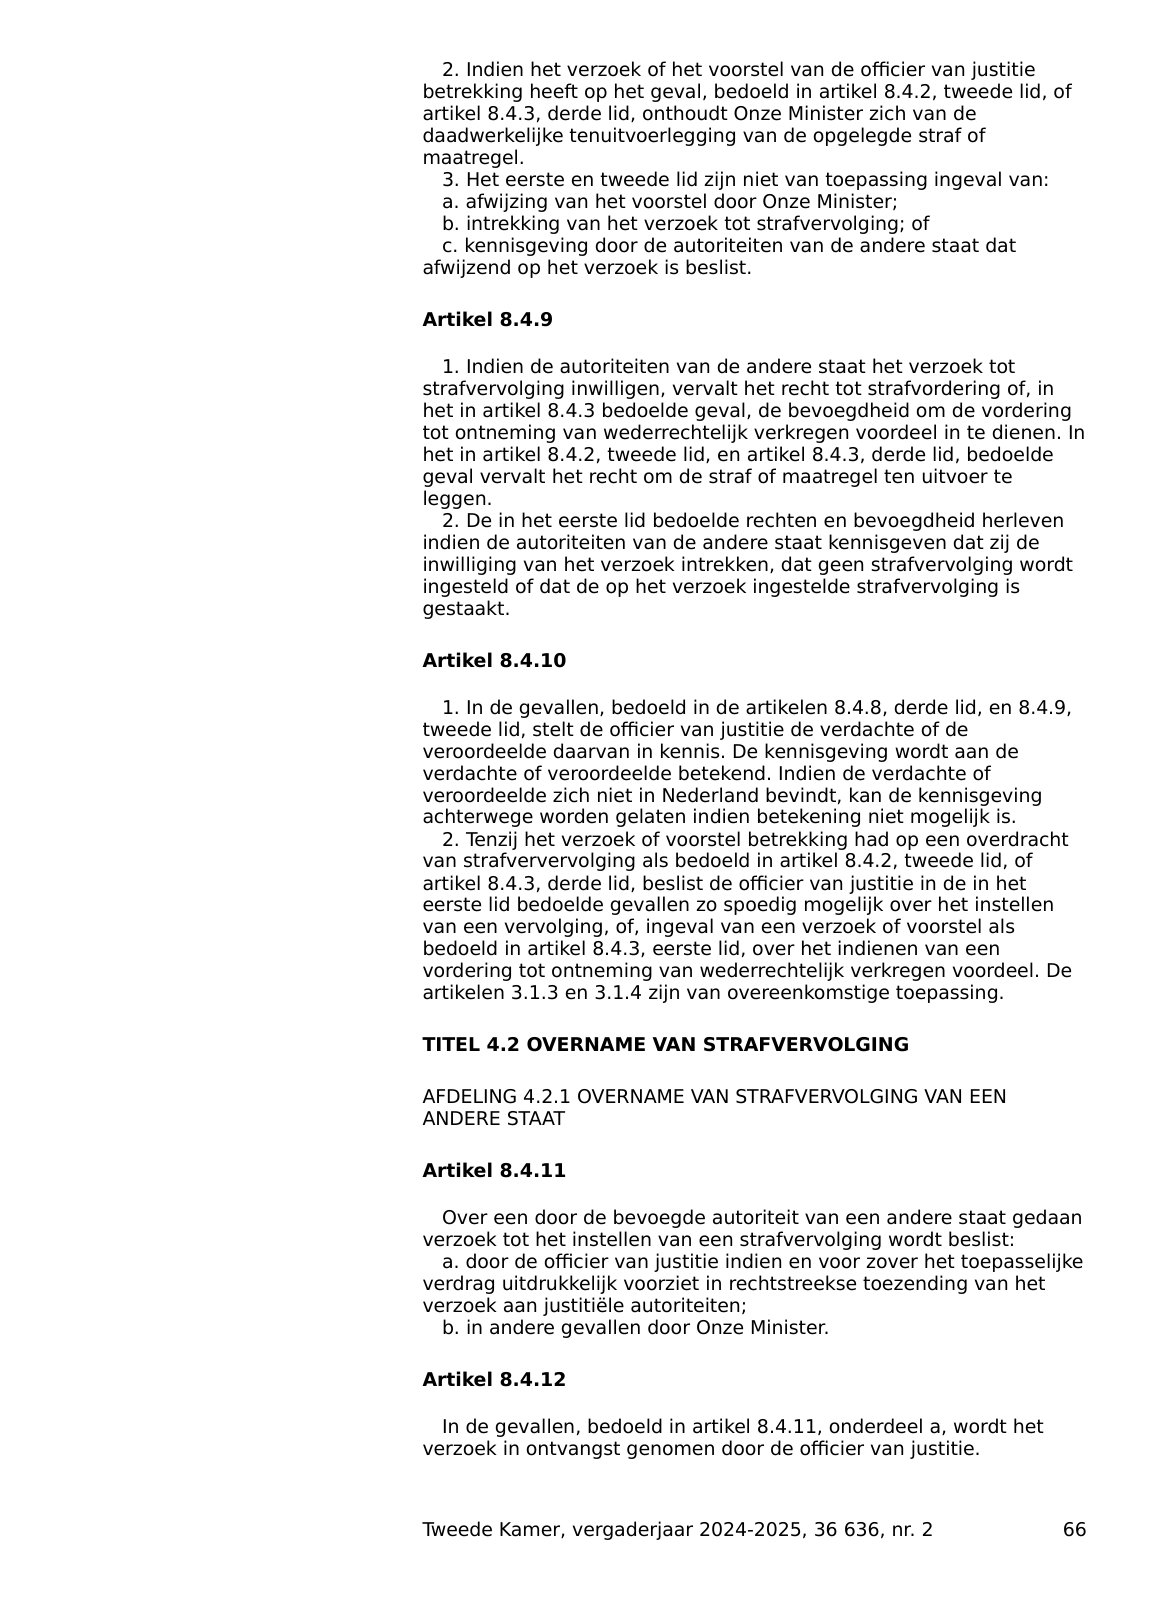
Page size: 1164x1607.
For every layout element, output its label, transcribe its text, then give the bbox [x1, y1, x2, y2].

text 2. De in het eerste lid bedoelde rechten en bevoegdheid herleven indien de autoriteiten van de andere staat kennisgeven dat zij de inwilliging van het verzoek intrekken, dat geen strafvervolging wordt ingesteld of dat de op het verzoek ingestelde strafvervolging is gestaakt. [422, 510, 1087, 619]
subtitle TITEL 4.2 OVERNAME VAN STRAFVERVOLGING [422, 1034, 1087, 1056]
text a. door de officier van justitie indien en voor zover het toepasselijke verdrag uitdrukkelijk voorziet in rechtstreekse toezending van het verzoek aan justitiële autoriteiten; [422, 1251, 1087, 1317]
subtitle Artikel 8.4.11 [422, 1160, 1087, 1182]
subtitle Artikel 8.4.9 [422, 309, 1087, 331]
text 1. Indien de autoriteiten van de andere staat het verzoek tot strafvervolging inwilligen, vervalt het recht tot strafvordering of, in het in artikel 8.4.3 bedoelde geval, de bevoegdheid om de vordering tot ontneming van wederrechtelijk verkregen voordeel in te dienen. In het in artikel 8.4.2, tweede lid, en artikel 8.4.3, derde lid, bedoelde geval vervalt het recht om de straf of maatregel ten uitvoer te leggen. [422, 356, 1087, 510]
text 2. Tenzij het verzoek of voorstel betrekking had op een overdracht van strafververvolging als bedoeld in artikel 8.4.2, tweede lid, of artikel 8.4.3, derde lid, beslist de officier van justitie in de in het eerste lid bedoelde gevallen zo spoedig mogelijk over het instellen van een vervolging, of, ingeval van een verzoek of voorstel als bedoeld in artikel 8.4.3, eerste lid, over het indienen van een vordering tot ontneming van wederrechtelijk verkregen voordeel. De artikelen 3.1.3 en 3.1.4 zijn van overeenkomstige toepassing. [422, 828, 1087, 1004]
text a. afwijzing van het voorstel door Onze Minister; [422, 191, 1087, 213]
text 3. Het eerste en tweede lid zijn niet van toepassing ingeval van: [422, 169, 1087, 191]
text 2. Indien het verzoek of het voorstel van de officier van justitie betrekking heeft op het geval, bedoeld in artikel 8.4.2, tweede lid, of artikel 8.4.3, derde lid, onthoudt Onze Minister zich van de daadwerkelijke tenuitvoerlegging van de opgelegde straf of maatregel. [422, 59, 1087, 169]
subtitle Artikel 8.4.12 [422, 1369, 1087, 1391]
text c. kennisgeving door de autoriteiten van de andere staat dat afwijzend op het verzoek is beslist. [422, 235, 1087, 279]
text Over een door de bevoegde autoriteit van een andere staat gedaan verzoek tot het instellen van een strafvervolging wordt beslist: [422, 1207, 1087, 1251]
subtitle Artikel 8.4.10 [422, 649, 1087, 672]
subtitle AFDELING 4.2.1 OVERNAME VAN STRAFVERVOLGING VAN EEN ANDERE STAAT [422, 1086, 1087, 1130]
text b. intrekking van het verzoek tot strafvervolging; of [422, 213, 1087, 235]
text 1. In de gevallen, bedoeld in de artikelen 8.4.8, derde lid, en 8.4.9, tweede lid, stelt de officier van justitie de verdachte of de veroordeelde daarvan in kennis. De kennisgeving wordt aan de verdachte of veroordeelde betekend. Indien de verdachte of veroordeelde zich niet in Nederland bevindt, kan de kennisgeving achterwege worden gelaten indien betekening niet mogelijk is. [422, 697, 1087, 828]
text b. in andere gevallen door Onze Minister. [422, 1317, 1087, 1339]
text In de gevallen, bedoeld in artikel 8.4.11, onderdeel a, wordt het verzoek in ontvangst genomen door de officier van justitie. [422, 1416, 1087, 1460]
